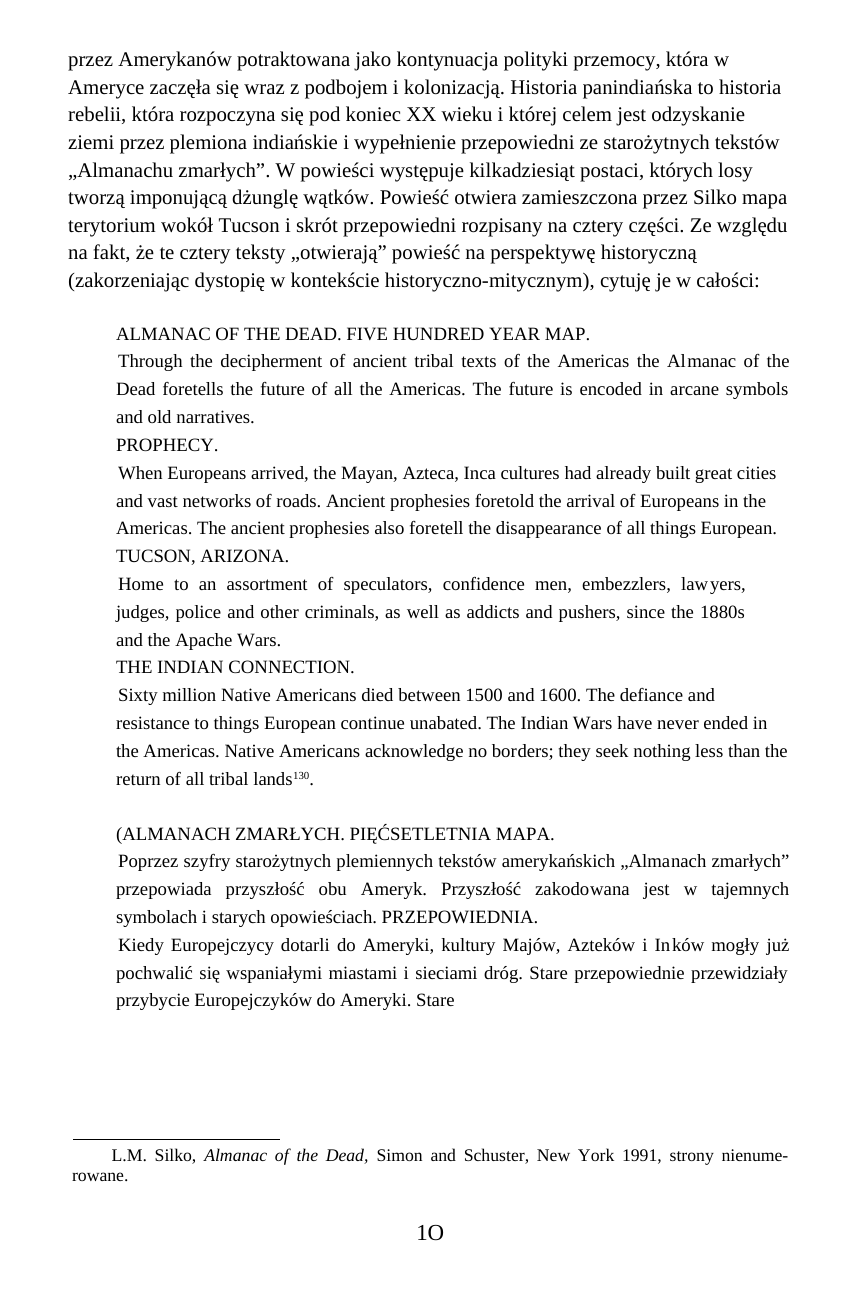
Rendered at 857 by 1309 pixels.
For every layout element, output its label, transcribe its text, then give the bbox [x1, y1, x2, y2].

text PROPHECY. [68, 434, 789, 455]
text When Europeans arrived, the Mayan, Azteca, Inca cultures had already built great cities and vast networks of roads. Ancient prophesies foretold the arrival of Europeans in the Americas. The ancient prophesies also fore­tell the disappearance of all things European. [116, 462, 789, 539]
text 1OO [410, 1219, 449, 1249]
text Poprzez szyfry starożytnych plemiennych tekstów amerykańskich „Alma­nach zmarłych” przepowiada przyszłość obu Ameryk. Przyszłość zakodo­wana jest w tajemnych symbolach i starych opowieściach. PRZEPOWIEDNIA. [116, 850, 789, 927]
text Sixty million Native Americans died between 1500 and 1600. The defiance and resistance to things European continue unabated. The Indian Wars have never ended in the Americas. Native Americans acknowledge no bor­ders; they seek nothing less than the return of all tribal lands130. [116, 684, 789, 789]
text Home to an assortment of speculators, confidence men, embezzlers, law­yers, judges, police and other criminals, as well as addicts and pushers, since the 1880s and the Apache Wars. [116, 573, 746, 650]
text (ALMANACH ZMARŁYCH. PIĘĆSETLETNIA MAPA. [68, 822, 789, 844]
text ALMANAC OF THE DEAD. FIVE HUNDRED YEAR MAP. [68, 323, 789, 344]
text L.M. Silko, Almanac of the Dead, Simon and Schuster, New York 1991, strony nienume- rowane. [72, 1145, 789, 1186]
text TUCSON, ARIZONA. [68, 545, 789, 567]
text Kiedy Europejczycy dotarli do Ameryki, kultury Majów, Azteków i In­ków mogły już pochwalić się wspaniałymi miastami i sieciami dróg. Stare przepowiednie przewidziały przybycie Europejczyków do Ameryki. Stare [116, 934, 789, 1011]
text przez Amerykanów potraktowana jako kontynuacja polityki przemocy, która w Ameryce zaczęła się wraz z podbojem i kolonizacją. Historia panindiańska to historia rebelii, która rozpoczyna się pod koniec XX wieku i której celem jest odzyskanie ziemi przez plemiona indiańskie i wypełnienie przepowiedni ze starożytnych tekstów „Almanachu zmarłych”. W powieści występuje kil­kadziesiąt postaci, których losy tworzą imponującą dżunglę wątków. Powieść otwiera zamieszczona przez Silko mapa terytorium wokół Tucson i skrót przepowiedni rozpisany na cztery części. Ze względu na fakt, że te cztery tek­sty „otwierają” powieść na perspektywę historyczną (zakorzeniając dystopię w kontekście historyczno-mitycznym), cytuję je w całości: [68, 47, 789, 292]
text Through the decipherment of ancient tribal texts of the Americas the Al­manac of the Dead foretells the future of all the Americas. The future is encoded in arcane symbols and old narratives. [116, 350, 789, 428]
text THE INDIAN CONNECTION. [68, 656, 789, 678]
